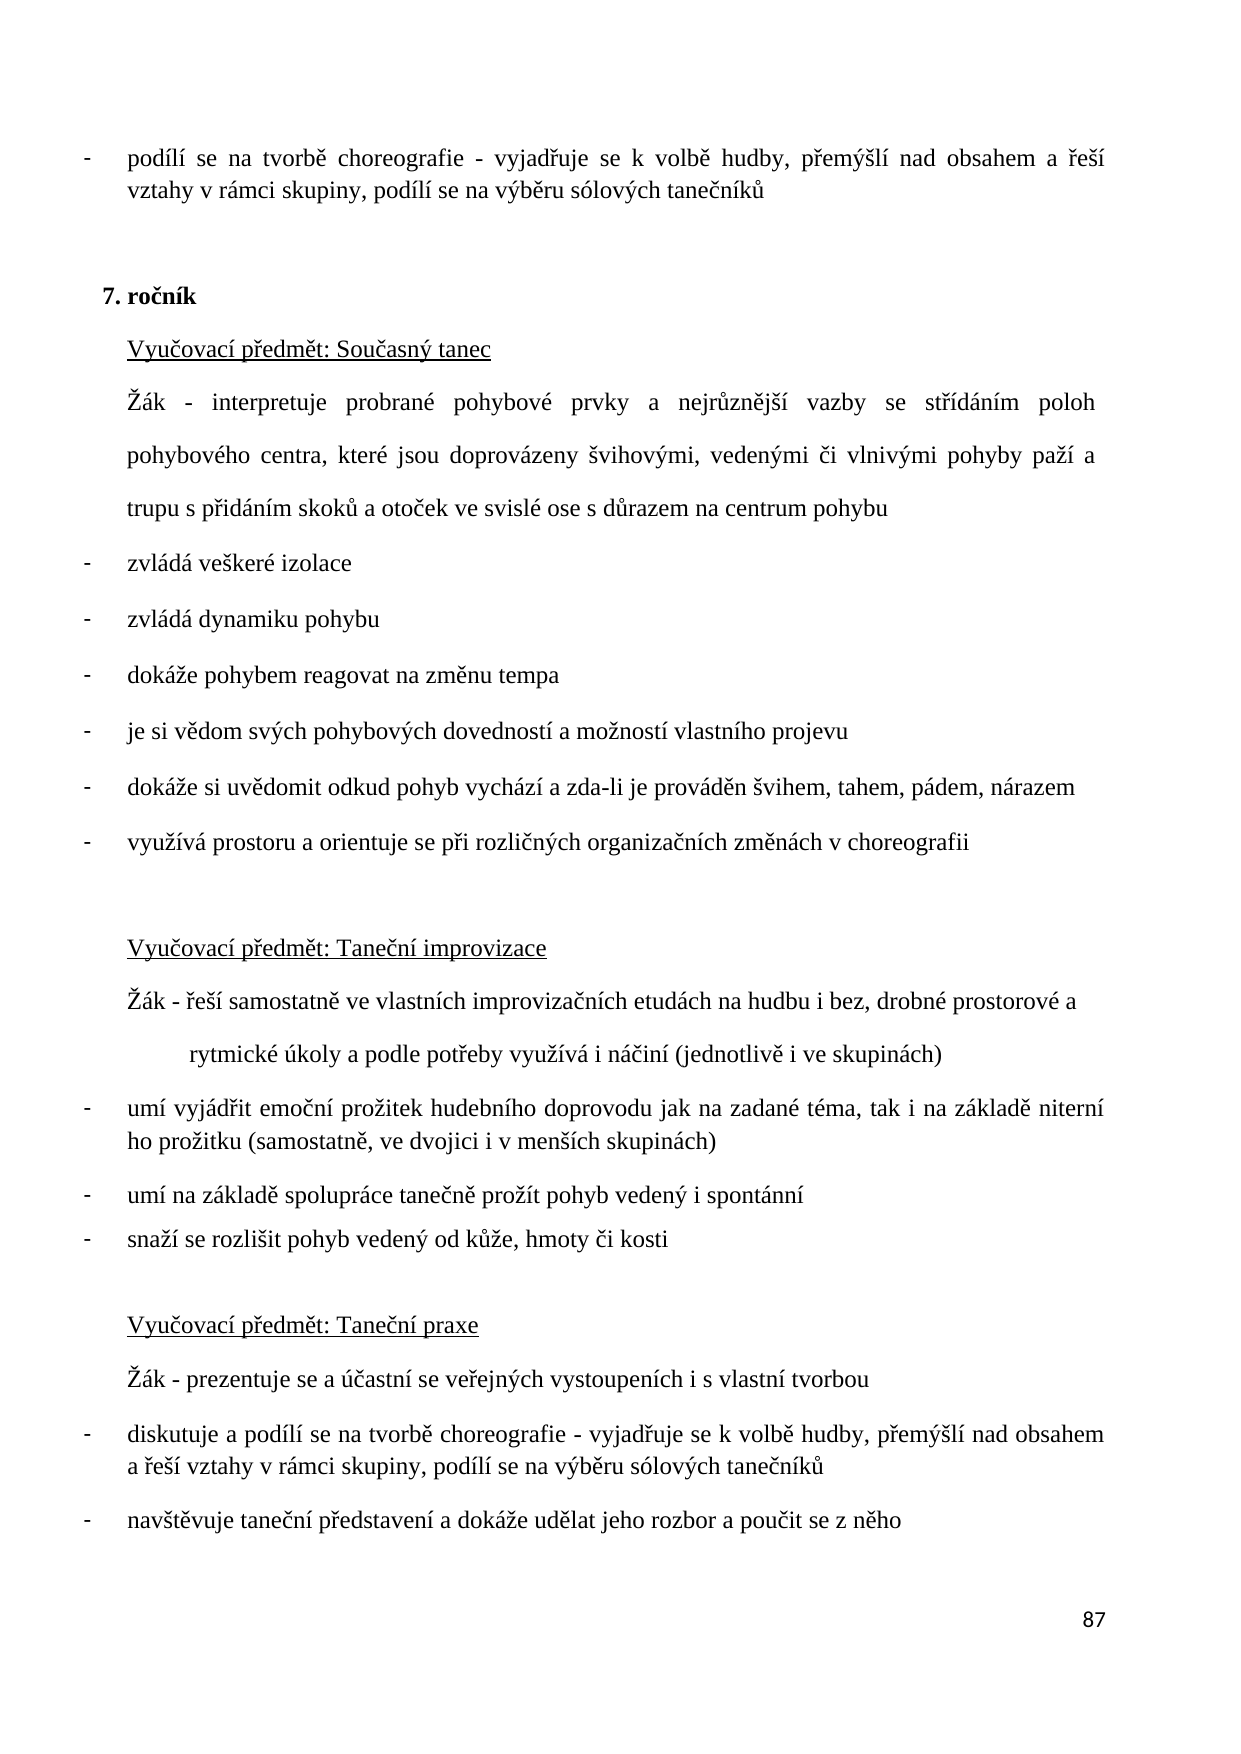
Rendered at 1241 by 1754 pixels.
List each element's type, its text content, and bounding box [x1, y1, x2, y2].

text Vyučovací předmět: Taneční improvizace [127, 933, 1106, 961]
text Vyučovací předmět: Současný tanec [127, 334, 1106, 363]
list snaží se rozlišit pohyb vedený od kůže, hmoty či kosti [83, 1223, 1106, 1254]
list umí na základě spolupráce tanečně prožít pohyb vedený i spontánní [83, 1179, 1106, 1209]
list dokáže pohybem reagovat na změnu tempa [83, 659, 1106, 689]
list zvládá dynamiku pohybu [83, 603, 1106, 633]
list diskutuje a podílí se na tvorbě choreografie - vyjadřuje se k volbě hudby, přemýšlí nad obsahem a řeší vztahy v rámci skupiny, podílí se na výběru sólových tanečníků [83, 1418, 1106, 1480]
list je si vědom svých pohybových dovedností a možností vlastního projevu [83, 715, 1106, 745]
list ročník [102, 281, 1106, 310]
text Žák - řeší samostatně ve vlastních improvizačních etudách na hudbu i bez, drobné prostorové a [127, 986, 1106, 1015]
list dokáže si uvědomit odkud pohyb vychází a zda-li je prováděn švihem, tahem, pádem, nárazem [83, 771, 1106, 801]
text Vyučovací předmět: Taneční praxe [127, 1311, 1106, 1339]
list navštěvuje taneční představení a dokáže udělat jeho rozbor a poučit se z něho [83, 1504, 1106, 1534]
text Žák - prezentuje se a účastní se veřejných vystoupeních i s vlastní tvorbou [127, 1364, 1106, 1393]
text rytmické úkoly a podle potřeby využívá i náčiní (jednotlivě i ve skupinách) [127, 1039, 1106, 1068]
list umí vyjádřit emoční prožitek hudebního doprovodu jak na zadané téma, tak i na základě niterní ho prožitku (samostatně, ve dvojici i v menších skupinách) [83, 1093, 1106, 1155]
list zvládá veškeré izolace [83, 547, 1106, 577]
list využívá prostoru a orientuje se při rozličných organizačních změnách v choreografii [83, 826, 1106, 856]
list podílí se na tvorbě choreografie - vyjadřuje se k volbě hudby, přemýšlí nad obsahem a řeší vztahy v rámci skupiny, podílí se na výběru sólových tanečníků [83, 142, 1106, 204]
text Žák - interpretuje probrané pohybové prvky a nejrůznější vazby se střídáním poloh pohybového centra, které jsou doprovázeny švihovými, vedenými či vlnivými pohyby paží a trupu s přidáním skoků a otoček ve svislé ose s důrazem na centrum pohybu [127, 387, 1096, 522]
